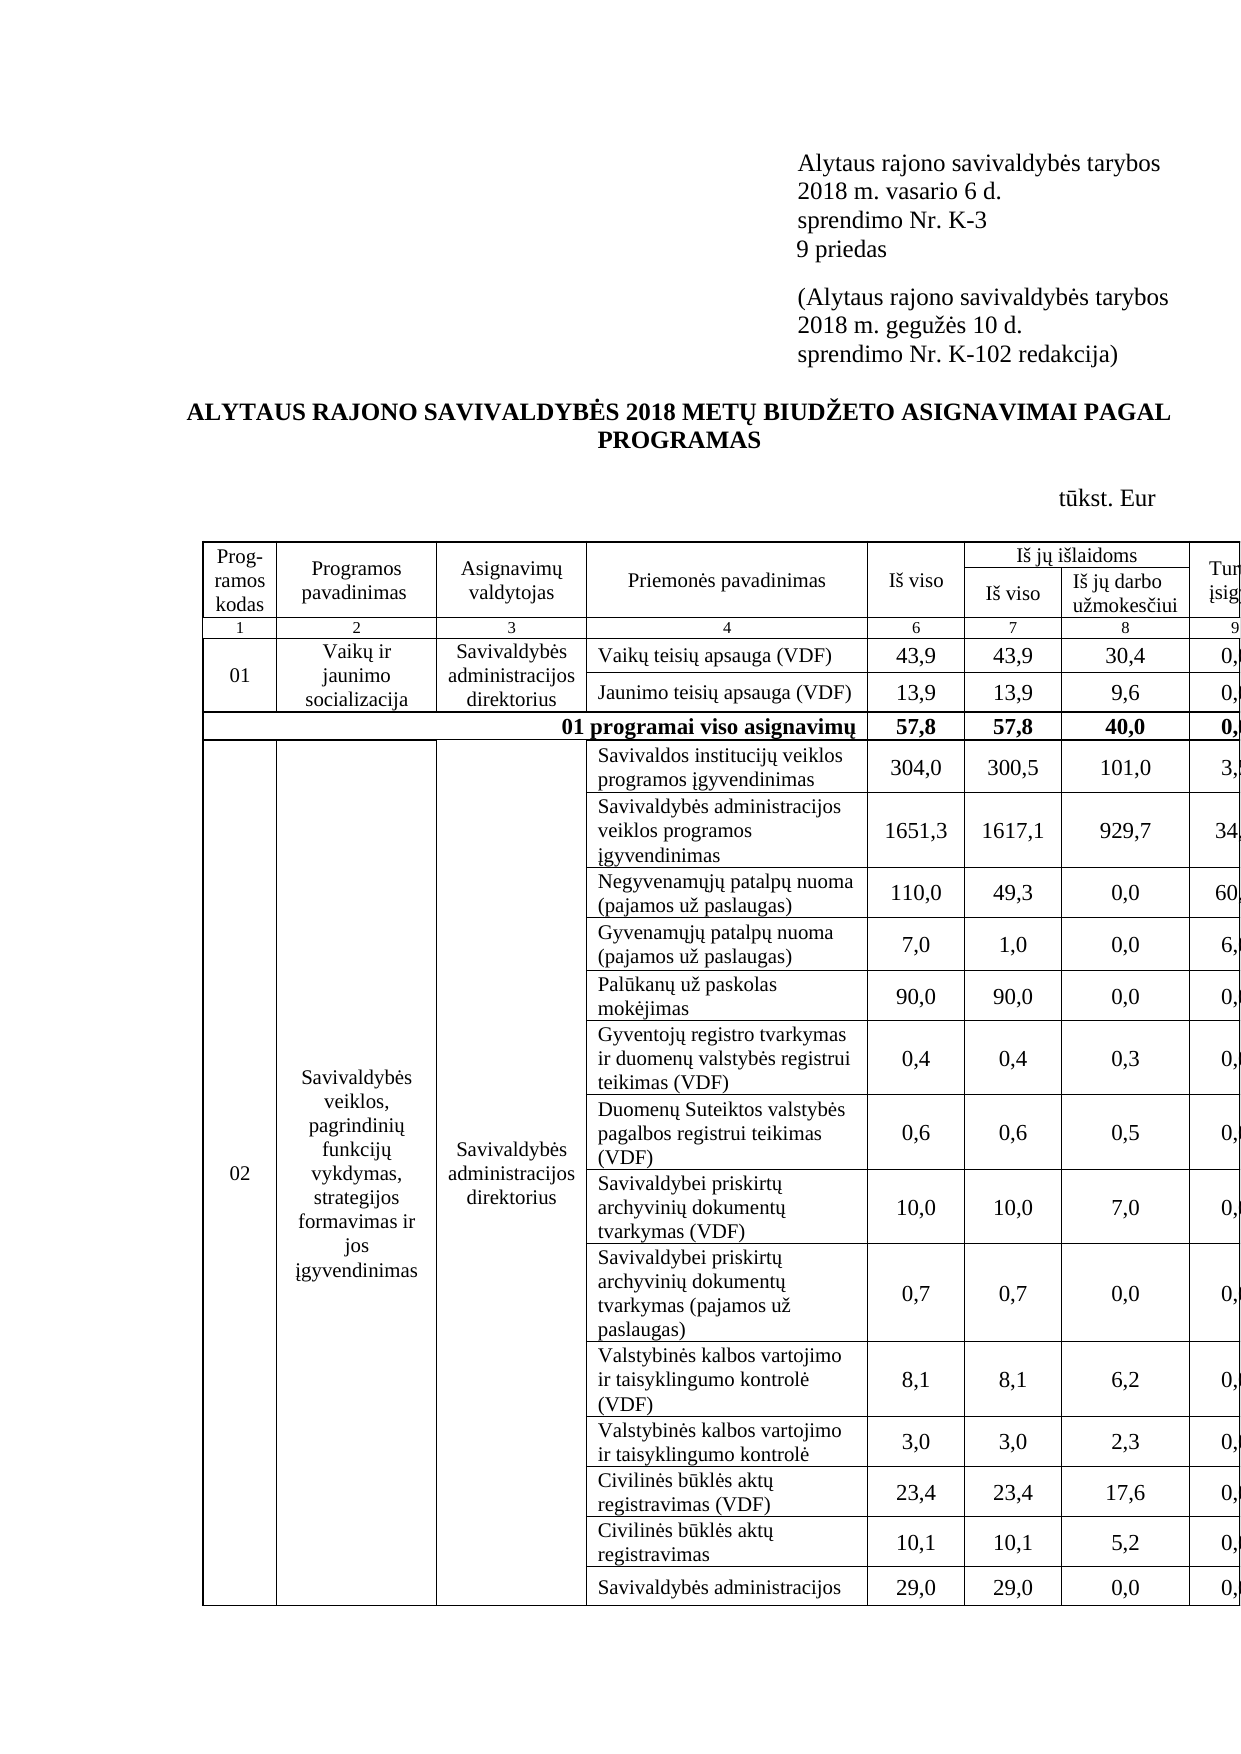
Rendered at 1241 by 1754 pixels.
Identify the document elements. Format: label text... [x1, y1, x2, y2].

table_cell 0,0 [1062, 1244, 1189, 1341]
table_cell 9 [1190, 618, 1240, 637]
table_cell 2,3 [1062, 1417, 1189, 1466]
table_cell 0,0 [1190, 1417, 1239, 1466]
table_cell 0,3 [1062, 1021, 1189, 1094]
table_cell 43,9 [868, 639, 964, 672]
table_header Priemonės pavadinimas [587, 543, 867, 617]
table_cell 4 [587, 618, 867, 637]
text Alytaus rajono savivaldybės tarybos [177, 148, 1181, 176]
table_cell 0,0 [1062, 918, 1189, 970]
table_cell 23,4 [868, 1467, 964, 1516]
table_cell 0,0 [1190, 1342, 1239, 1416]
table_cell 0,0 [1190, 1517, 1239, 1566]
table_cell 0,0 [1190, 1567, 1239, 1605]
table_cell 1651,3 [868, 793, 964, 867]
table_cell 0,0 [1190, 971, 1239, 1020]
table_cell 10,1 [965, 1517, 1061, 1566]
text 2018 m. vasario 6 d. [177, 176, 1181, 205]
table_cell 1617,1 [965, 793, 1061, 867]
table_cell 304,0 [868, 741, 964, 792]
table_cell Iš jų darbo užmokesčiui [1062, 568, 1189, 617]
table_cell 6,0 [1190, 918, 1239, 970]
table_cell Valstybinės kalbos vartojimo ir taisyklingumo kontrolė [587, 1417, 867, 1466]
table_cell 0,0 [1062, 971, 1189, 1020]
text sprendimo Nr. K-3 [177, 205, 1181, 234]
text tūkst. Eur [1058, 483, 1181, 512]
table_cell 1,0 [965, 918, 1061, 970]
table_cell Savivaldybei priskirtų archyvinių dokumentų tvarkymas (VDF) [587, 1170, 867, 1243]
table_cell Gyvenamųjų patalpų nuoma (pajamos už paslaugas) [587, 918, 867, 970]
table_cell Iš viso [965, 568, 1061, 617]
table_cell 40,0 [1062, 713, 1189, 739]
table_cell 13,9 [868, 673, 964, 711]
table_cell 0,0 [1190, 1467, 1239, 1516]
table_cell 0,0 [1062, 868, 1189, 917]
table_cell 3,5 [1190, 741, 1239, 792]
table_cell Savivaldybės administracijos direktorius [437, 639, 586, 711]
table_cell 7,0 [1062, 1170, 1189, 1243]
table_header Turtui įsigyti [1190, 543, 1239, 617]
table_cell 9,6 [1062, 673, 1189, 711]
table_cell 02 [204, 741, 276, 1605]
table_cell Negyvenamųjų patalpų nuoma (pajamos už paslaugas) [587, 868, 867, 917]
table_cell 3 [437, 618, 586, 637]
table_cell 90,0 [868, 971, 964, 1020]
table_cell 30,4 [1062, 639, 1189, 672]
text (Alytaus rajono savivaldybės tarybos [177, 282, 1181, 311]
table_cell 49,3 [965, 868, 1061, 917]
table_cell 0,4 [868, 1021, 964, 1094]
table_header Programos pavadinimas [277, 543, 436, 617]
table_cell 0,0 [1190, 713, 1239, 739]
table_cell Palūkanų už paskolas mokėjimas [587, 971, 867, 1020]
table_cell 10,0 [965, 1170, 1061, 1243]
text 9 priedas [796, 234, 1181, 263]
table_cell Civilinės būklės aktų registravimas [587, 1517, 867, 1566]
table_cell 8,1 [965, 1342, 1061, 1416]
table_cell 101,0 [1062, 741, 1189, 792]
table_cell 2 [277, 618, 436, 637]
table_cell 5,2 [1062, 1517, 1189, 1566]
table_cell 29,0 [965, 1567, 1061, 1605]
table_cell 34,2 [1190, 793, 1239, 867]
table_cell 29,0 [868, 1567, 964, 1605]
table_cell 0,0 [1190, 673, 1239, 711]
table_cell 3,0 [965, 1417, 1061, 1466]
table_cell Civilinės būklės aktų registravimas (VDF) [587, 1467, 867, 1516]
table_cell 929,7 [1062, 793, 1189, 867]
table_cell 110,0 [868, 868, 964, 917]
table_cell 6 [868, 618, 964, 637]
table_cell 8,1 [868, 1342, 964, 1416]
table_cell 1 [203, 618, 276, 637]
table_cell Savivaldybei priskirtų archyvinių dokumentų tvarkymas (pajamos už paslaugas) [587, 1244, 867, 1341]
text sprendimo Nr. K-102 redakcija) [177, 339, 1181, 368]
table_cell Savivaldos institucijų veiklos programos įgyvendinimas [587, 741, 867, 792]
table_cell 10,1 [868, 1517, 964, 1566]
table_cell 57,8 [868, 713, 964, 739]
table_cell 0,4 [965, 1021, 1061, 1094]
table_cell 300,5 [965, 741, 1061, 792]
table_cell 0,0 [1190, 1170, 1239, 1243]
table_cell 7,0 [868, 918, 964, 970]
table_header Iš viso [868, 543, 964, 617]
table_cell 0,6 [965, 1095, 1061, 1169]
table_cell Savivaldybės administracijos [587, 1567, 867, 1605]
table_cell 17,6 [1062, 1467, 1189, 1516]
table_cell Valstybinės kalbos vartojimo ir taisyklingumo kontrolė (VDF) [587, 1342, 867, 1416]
table_cell 0,5 [1062, 1095, 1189, 1169]
table_cell 3,0 [868, 1417, 964, 1466]
table_cell Vaikų ir jaunimo socializacija [277, 639, 436, 711]
table_header Iš jų išlaidoms [965, 543, 1189, 567]
table_cell 01 [204, 639, 276, 711]
table_cell 57,8 [965, 713, 1061, 739]
table_cell 13,9 [965, 673, 1061, 711]
table_cell Duomenų Suteiktos valstybės pagalbos registrui teikimas (VDF) [587, 1095, 867, 1169]
table_cell Jaunimo teisių apsauga (VDF) [587, 673, 867, 711]
table_cell 23,4 [965, 1467, 1061, 1516]
text 2018 m. gegužės 10 d. [177, 311, 1181, 339]
table_cell 8 [1062, 618, 1189, 637]
table_cell 0,7 [965, 1244, 1061, 1341]
table_header Asignavimų valdytojas [437, 543, 586, 617]
table_cell 0,6 [868, 1095, 964, 1169]
table_cell 10,0 [868, 1170, 964, 1243]
table_cell Vaikų teisių apsauga (VDF) [587, 639, 867, 672]
table_cell 0,0 [1190, 639, 1239, 672]
table_cell 0,0 [1062, 1567, 1189, 1605]
table_cell Savivaldybės administracijos direktorius [437, 740, 586, 1605]
table_cell 7 [965, 618, 1061, 637]
table_cell 6,2 [1062, 1342, 1189, 1416]
table_cell 90,0 [965, 971, 1061, 1020]
table_cell 0,0 [1190, 1244, 1239, 1341]
table_cell 60,7 [1190, 868, 1239, 917]
table_cell 43,9 [965, 639, 1061, 672]
table_cell Savivaldybės administracijos veiklos programos įgyvendinimas [587, 793, 867, 867]
table_cell 01 programai viso asignavimų [204, 713, 867, 739]
table_header Prog-ramos kodas [204, 543, 276, 617]
text ALYTAUS RAJONO SAVIVALDYBĖS 2018 METŲ BIUDŽETO ASIGNAVIMAI PAGAL PROGRAMAS [177, 397, 1181, 454]
table_cell 0,0 [1190, 1095, 1239, 1169]
table_cell 0,0 [1190, 1021, 1239, 1094]
table_cell Gyventojų registro tvarkymas ir duomenų valstybės registrui teikimas (VDF) [587, 1021, 867, 1094]
table_cell Savivaldybės veiklos, pagrindinių funkcijų vykdymas, strategijos formavimas ir jos įgyvendinimas [277, 741, 436, 1605]
table_cell 0,7 [868, 1244, 964, 1341]
